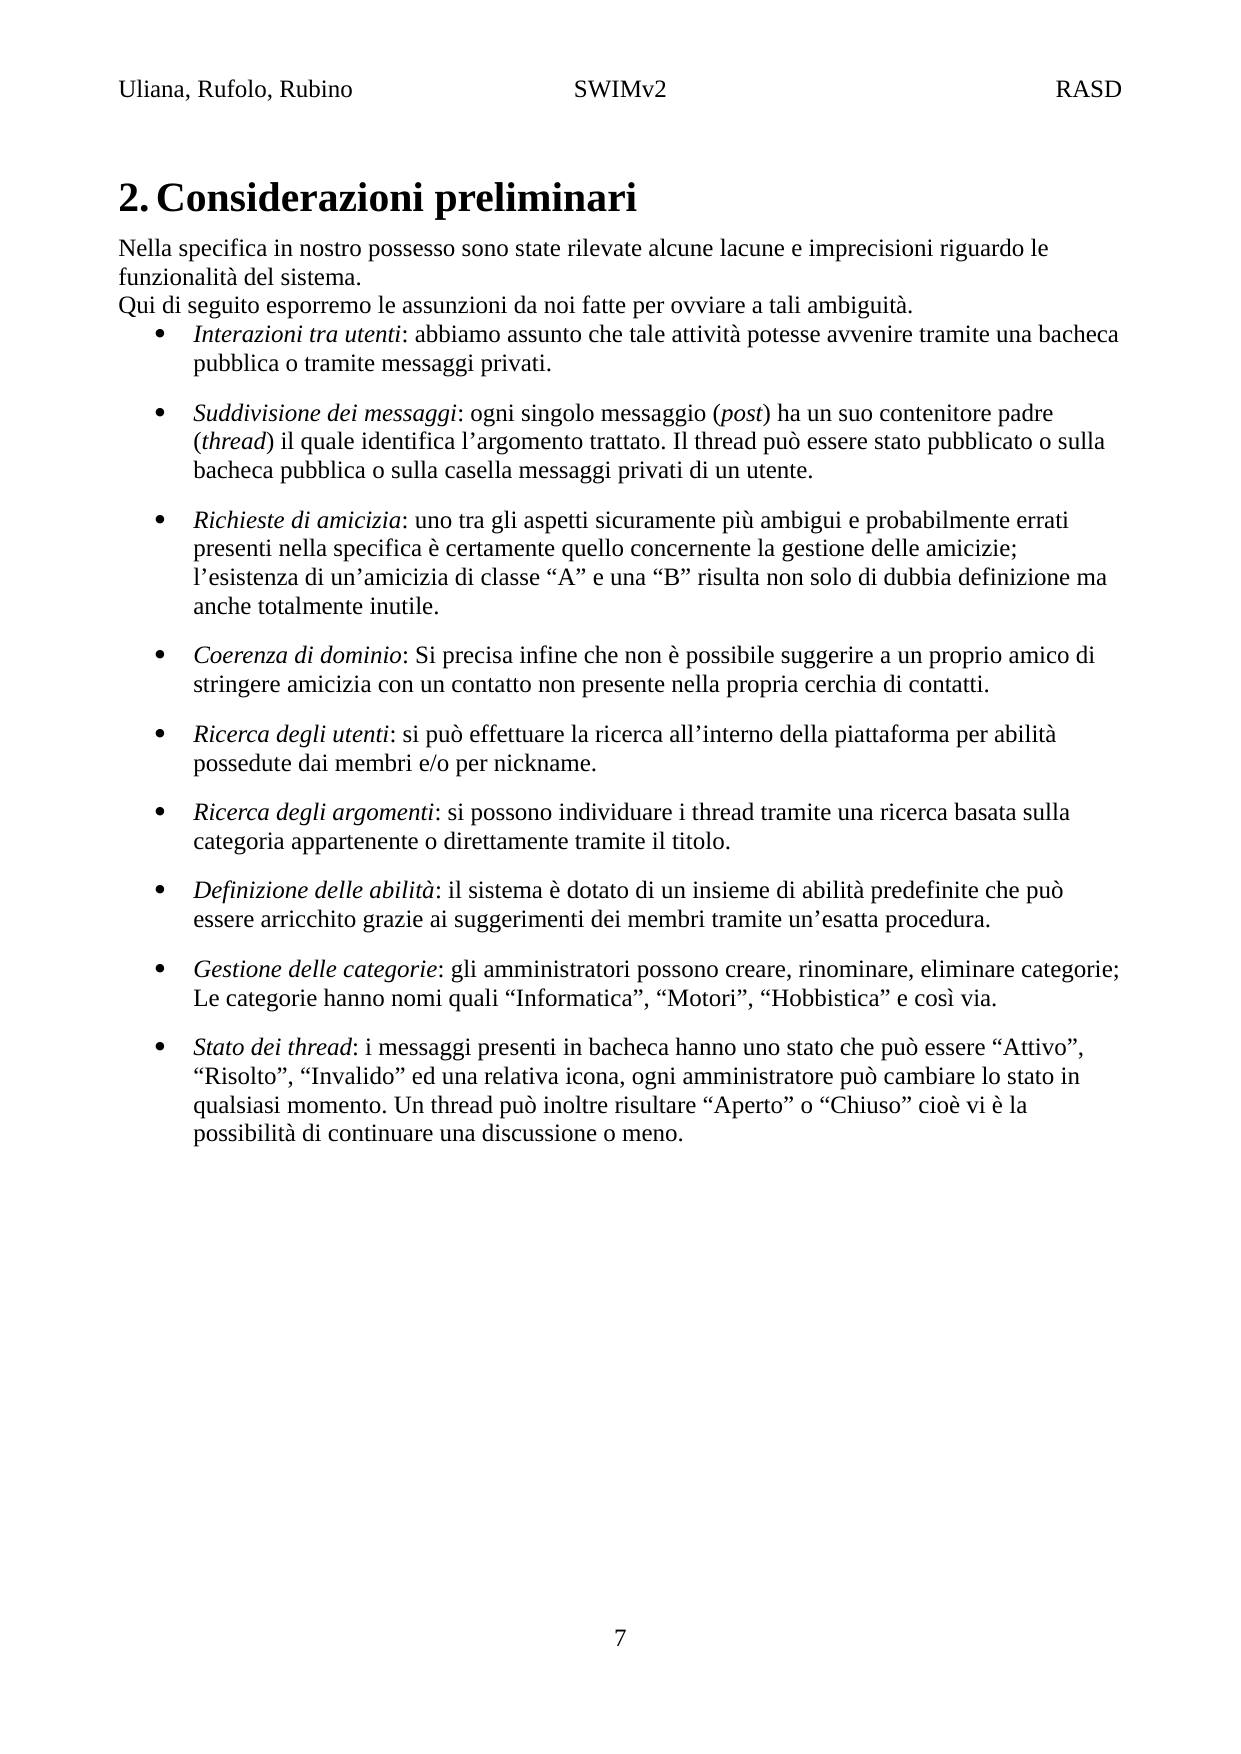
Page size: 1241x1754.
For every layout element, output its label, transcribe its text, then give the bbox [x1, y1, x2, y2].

list Richieste di amicizia: uno tra gli aspetti sicuramente più ambigui e probabilmente errati presenti nella specifica è certamente quello concernente la gestione delle amicizie; l’esistenza di un’amicizia di classe “A” e una “B” risulta non solo di dubbia definizione ma anche totalmente inutile. [156, 505, 1122, 620]
text Nella specifica in nostro possesso sono state rilevate alcune lacune e imprecisioni riguardo le funzionalità del sistema. [118, 233, 1122, 291]
list Stato dei thread: i messaggi presenti in bacheca hanno uno stato che può essere “Attivo”, “Risolto”, “Invalido” ed una relativa icona, ogni amministratore può cambiare lo stato in qualsiasi momento. Un thread può inoltre risultare “Aperto” o “Chiuso” cioè vi è la possibilità di continuare una discussione o meno. [156, 1032, 1122, 1147]
list Coerenza di dominio: Si precisa infine che non è possibile suggerire a un proprio amico di stringere amicizia con un contatto non presente nella propria cerchia di contatti. [156, 641, 1122, 698]
list Ricerca degli argomenti: si possono individuare i thread tramite una ricerca basata sulla categoria appartenente o direttamente tramite il titolo. [156, 797, 1122, 855]
list Ricerca degli utenti: si può effettuare la ricerca all’interno della piattaforma per abilità possedute dai membri e/o per nickname. [156, 719, 1122, 776]
list Gestione delle categorie: gli amministratori possono creare, rinominare, eliminare categorie; Le categorie hanno nomi quali “Informatica”, “Motori”, “Hobbistica” e così via. [156, 954, 1122, 1011]
list Interazioni tra utenti: abbiamo assunto che tale attività potesse avvenire tramite una bacheca pubblica o tramite messaggi privati. [156, 319, 1122, 377]
subtitle Considerazioni preliminari [118, 173, 1122, 221]
text Qui di seguito esporremo le assunzioni da noi fatte per ovviare a tali ambiguità. [118, 291, 1122, 319]
list Definizione delle abilità: il sistema è dotato di un insieme di abilità predefinite che può essere arricchito grazie ai suggerimenti dei membri tramite un’esatta procedura. [156, 876, 1122, 933]
list Suddivisione dei messaggi: ogni singolo messaggio (post) ha un suo contenitore padre (thread) il quale identifica l’argomento trattato. Il thread può essere stato pubblicato o sulla bacheca pubblica o sulla casella messaggi privati di un utente. [156, 398, 1122, 484]
